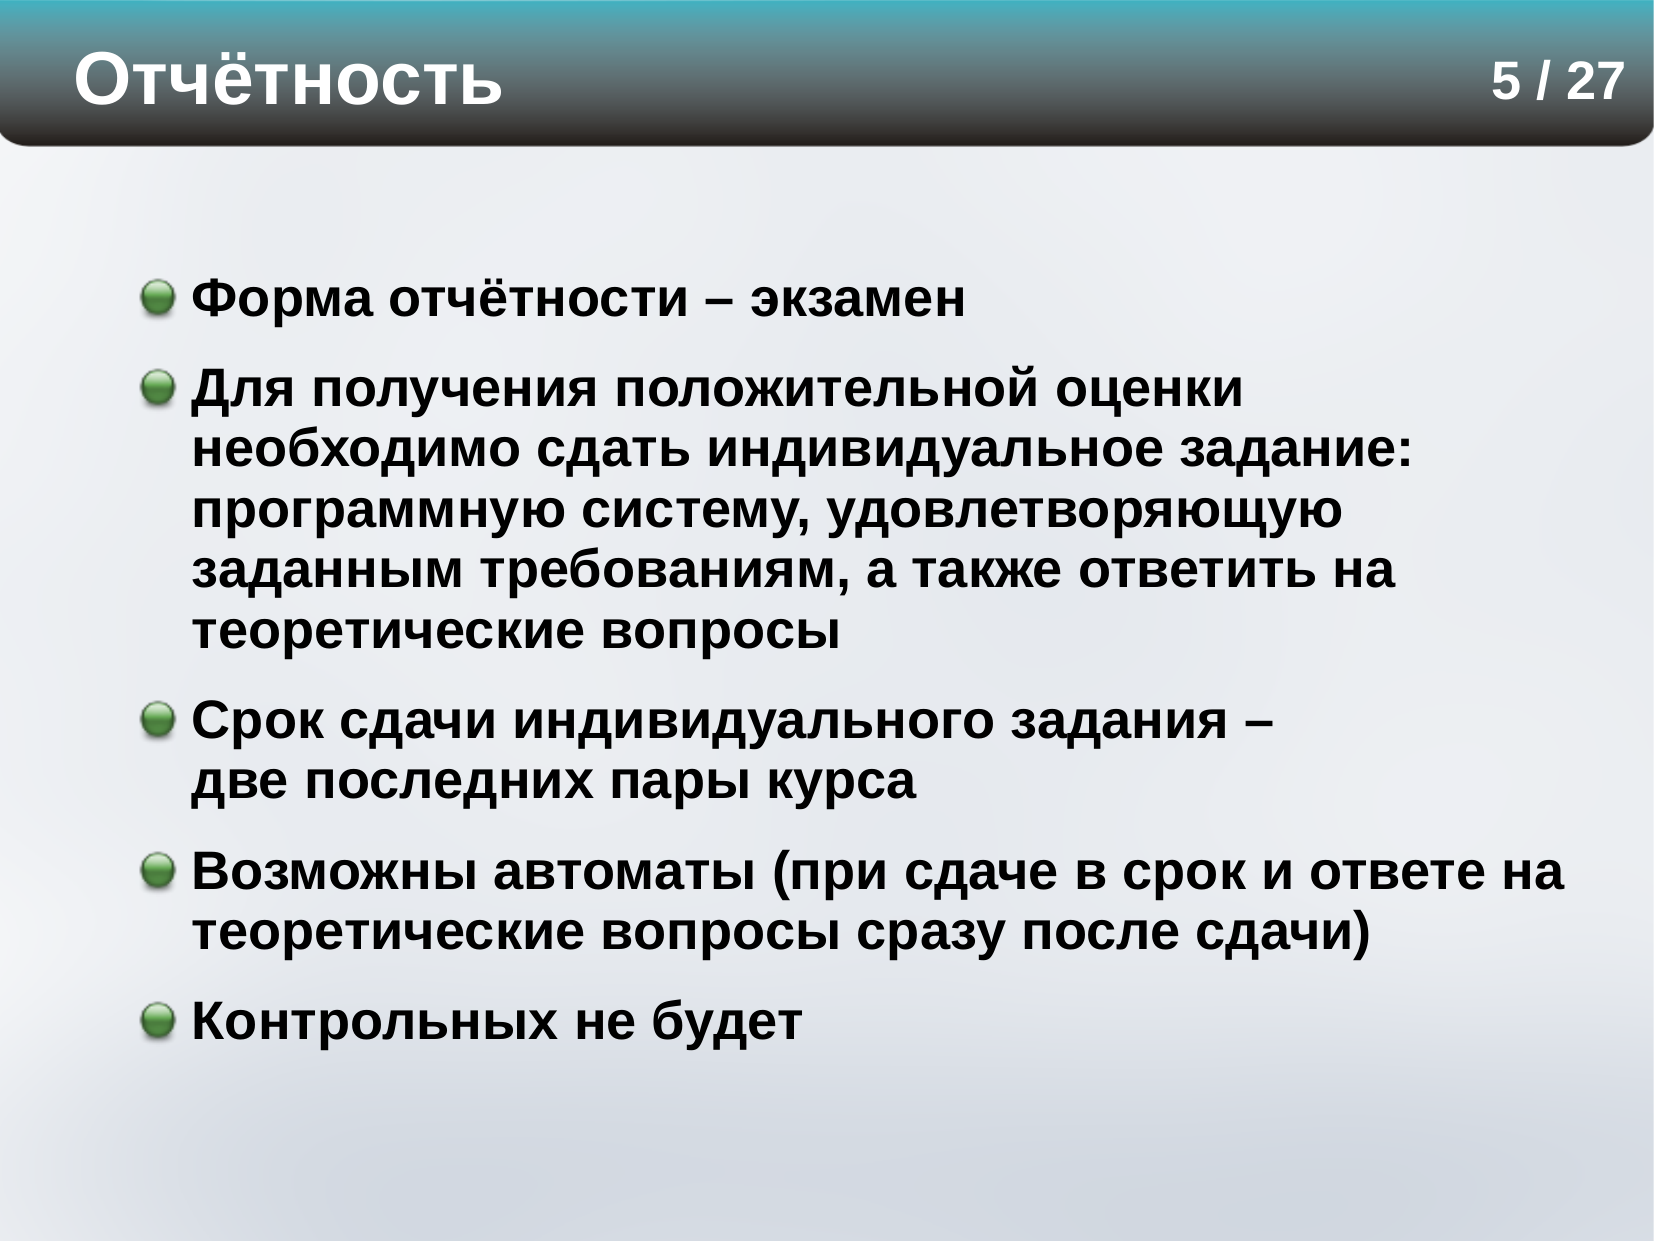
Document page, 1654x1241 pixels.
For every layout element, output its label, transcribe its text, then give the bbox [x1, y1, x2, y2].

text_box Отчётность [59, 29, 916, 129]
text_box <номер> / 27 [1476, 42, 1654, 179]
picture [0, 0, 1654, 1241]
text_box Форма отчётности – экзамен Для получения положительной оценки необходимо сдать индивидуальное задание: программную систему, удовлетворяющую заданным требованиям, а также ответить на теоретические вопросы Срок сдачи индивидуального задания – две последних пары курса Возможны автоматы (при сдаче в срок и ответе на теоретические вопросы сразу после сдачи) Контрольных не будет [118, 259, 1595, 1059]
